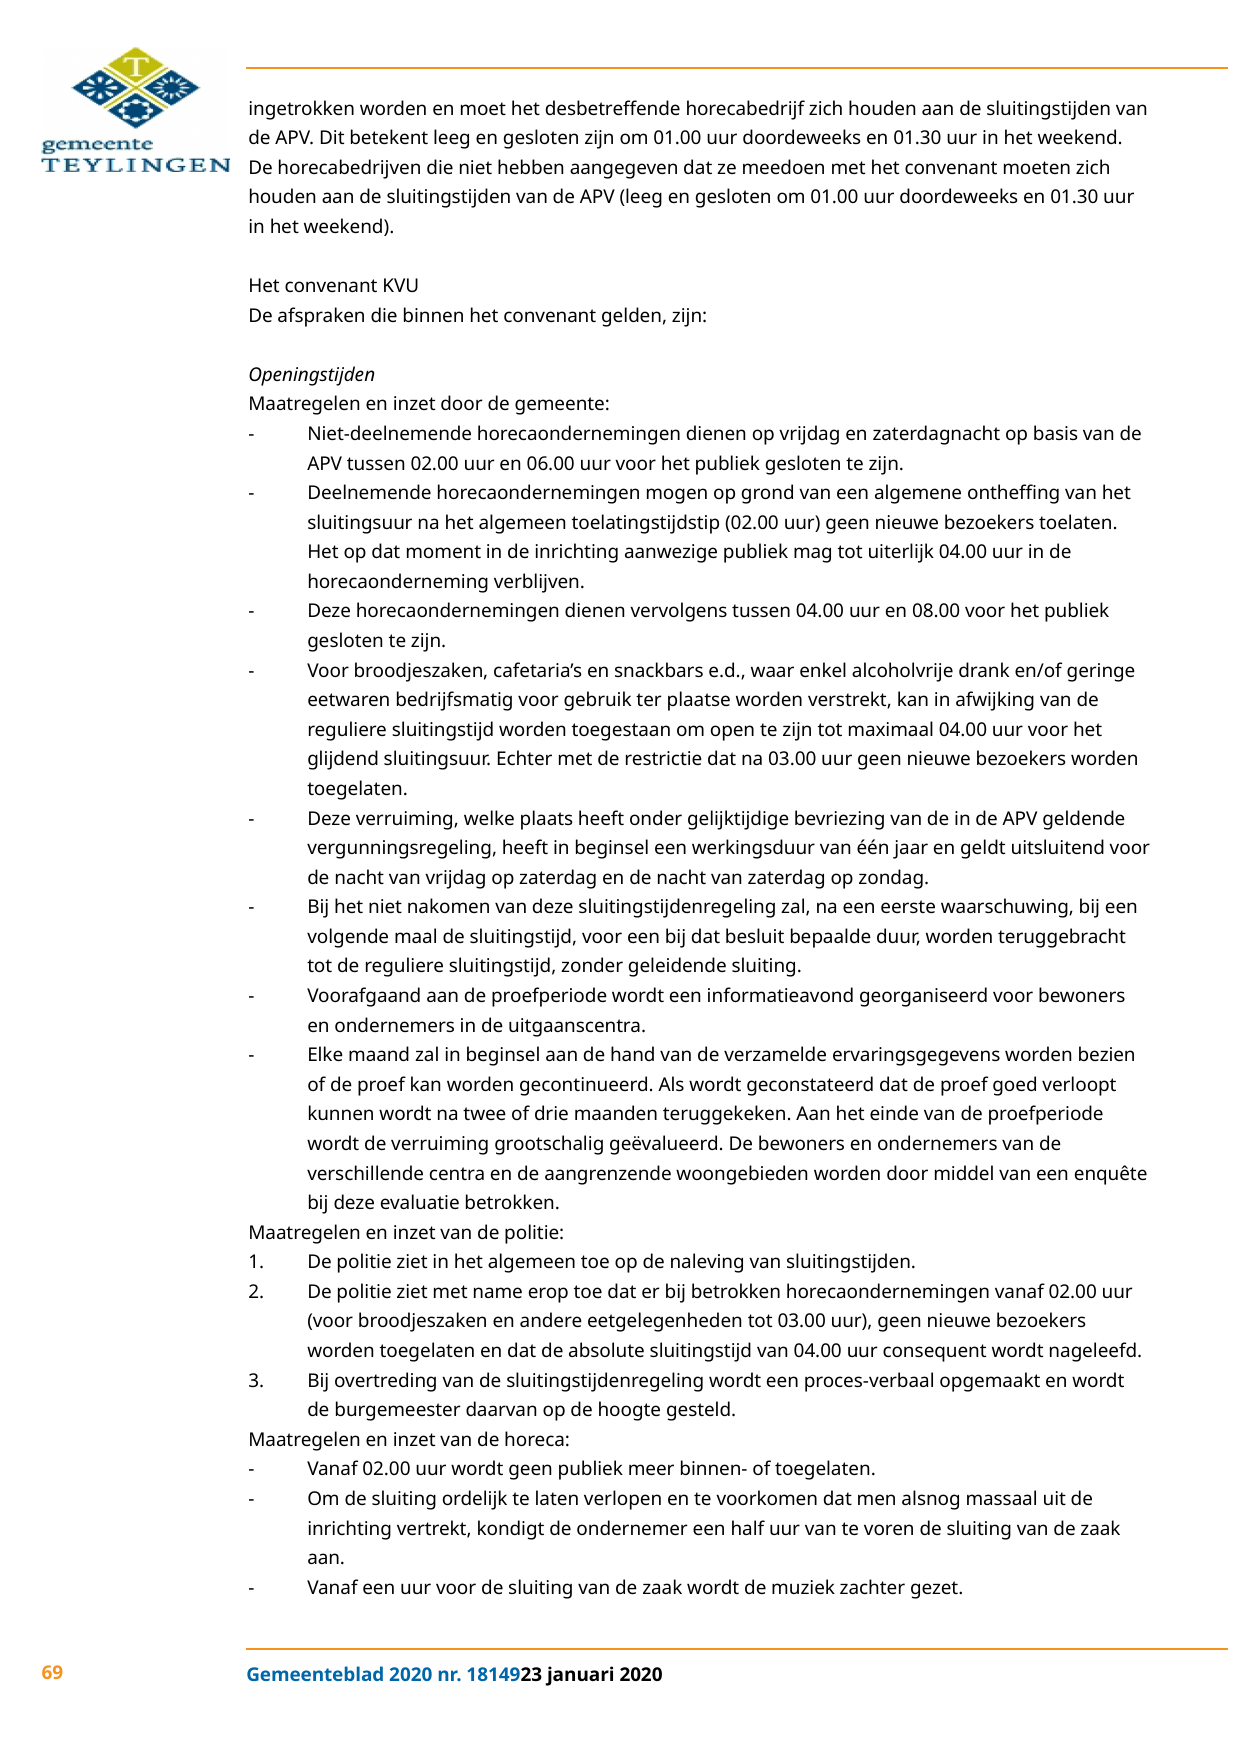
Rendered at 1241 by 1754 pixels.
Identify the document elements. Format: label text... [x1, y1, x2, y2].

text Het convenant KVU [248, 272, 1152, 298]
text Maatregelen en inzet van de politie: [248, 1219, 1152, 1245]
text De afspraken die binnen het convenant gelden, zijn: [248, 302, 1152, 328]
list Vanaf een uur voor de sluiting van de zaak wordt de muziek zachter gezet. [248, 1574, 1152, 1600]
text Openingstijden [248, 361, 1152, 387]
list Niet-deelnemende horecaondernemingen dienen op vrijdag en zaterdagnacht op basis van de APV tussen 02.00 uur en 06.00 uur voor het publiek gesloten te zijn. [248, 420, 1152, 476]
list Deze verruiming, welke plaats heeft onder gelijktijdige bevriezing van de in de APV geldende vergunningsregeling, heeft in beginsel een werkingsduur van één jaar en geldt uitsluitend voor de nacht van vrijdag op zaterdag en de nacht van zaterdag op zondag. [248, 805, 1152, 890]
text Maatregelen en inzet van de horeca: [248, 1426, 1152, 1452]
list De politie ziet in het algemeen toe op de naleving van sluitingstijden. [248, 1248, 1152, 1274]
list Deelnemende horecaondernemingen mogen op grond van een algemene ontheffing van het sluitingsuur na het algemeen toelatingstijdstip (02.00 uur) geen nieuwe bezoekers toelaten. Het op dat moment in de inrichting aanwezige publiek mag tot uiterlijk 04.00 uur in de horecaonderneming verblijven. [248, 479, 1152, 594]
text Maatregelen en inzet door de gemeente: [248, 391, 1152, 416]
list Voor broodjeszaken, cafetaria’s en snackbars e.d., waar enkel alcoholvrije drank en/of geringe eetwaren bedrijfsmatig voor gebruik ter plaatse worden verstrekt, kan in afwijking van de reguliere sluitingstijd worden toegestaan om open te zijn tot maximaal 04.00 uur voor het glijdend sluitingsuur. Echter met de restrictie dat na 03.00 uur geen nieuwe bezoekers worden toegelaten. [248, 657, 1152, 801]
list Deze horecaondernemingen dienen vervolgens tussen 04.00 uur en 08.00 voor het publiek gesloten te zijn. [248, 598, 1152, 653]
list Bij het niet nakomen van deze sluitingstijdenregeling zal, na een eerste waarschuwing, bij een volgende maal de sluitingstijd, voor een bij dat besluit bepaalde duur, worden teruggebracht tot de reguliere sluitingstijd, zonder geleidende sluiting. [248, 893, 1152, 978]
list Vanaf 02.00 uur wordt geen publiek meer binnen- of toegelaten. [248, 1456, 1152, 1481]
list Elke maand zal in beginsel aan de hand van de verzamelde ervaringsgegevens worden bezien of de proef kan worden gecontinueerd. Als wordt geconstateerd dat de proef goed verloopt kunnen wordt na twee of drie maanden teruggekeken. Aan het einde van de proefperiode wordt de verruiming grootschalig geëvalueerd. De bewoners en ondernemers van de verschillende centra en de aangrenzende woongebieden worden door middel van een enquête bij deze evaluatie betrokken. [248, 1041, 1152, 1215]
list Bij overtreding van de sluitingstijdenregeling wordt een proces-verbaal opgemaakt en wordt de burgemeester daarvan op de hoogte gesteld. [248, 1367, 1152, 1422]
list Voorafgaand aan de proefperiode wordt een informatieavond georganiseerd voor bewoners en ondernemers in de uitgaanscentra. [248, 982, 1152, 1038]
picture [41, 47, 231, 172]
text ingetrokken worden en moet het desbetreffende horecabedrijf zich houden aan de sluitingstijden van de APV. Dit betekent leeg en gesloten zijn om 01.00 uur doordeweeks en 01.30 uur in het weekend. [248, 95, 1152, 150]
list De politie ziet met name erop toe dat er bij betrokken horecaondernemingen vanaf 02.00 uur (voor broodjeszaken en andere eetgelegenheden tot 03.00 uur), geen nieuwe bezoekers worden toegelaten en dat de absolute sluitingstijd van 04.00 uur consequent wordt nageleefd. [248, 1278, 1152, 1363]
text De horecabedrijven die niet hebben aangegeven dat ze meedoen met het convenant moeten zich houden aan de sluitingstijden van de APV (leeg en gesloten om 01.00 uur doordeweeks en 01.30 uur in het weekend). [248, 154, 1152, 239]
list Om de sluiting ordelijk te laten verlopen en te voorkomen dat men alsnog massaal uit de inrichting vertrekt, kondigt de ondernemer een half uur van te voren de sluiting van de zaak aan. [248, 1485, 1152, 1570]
